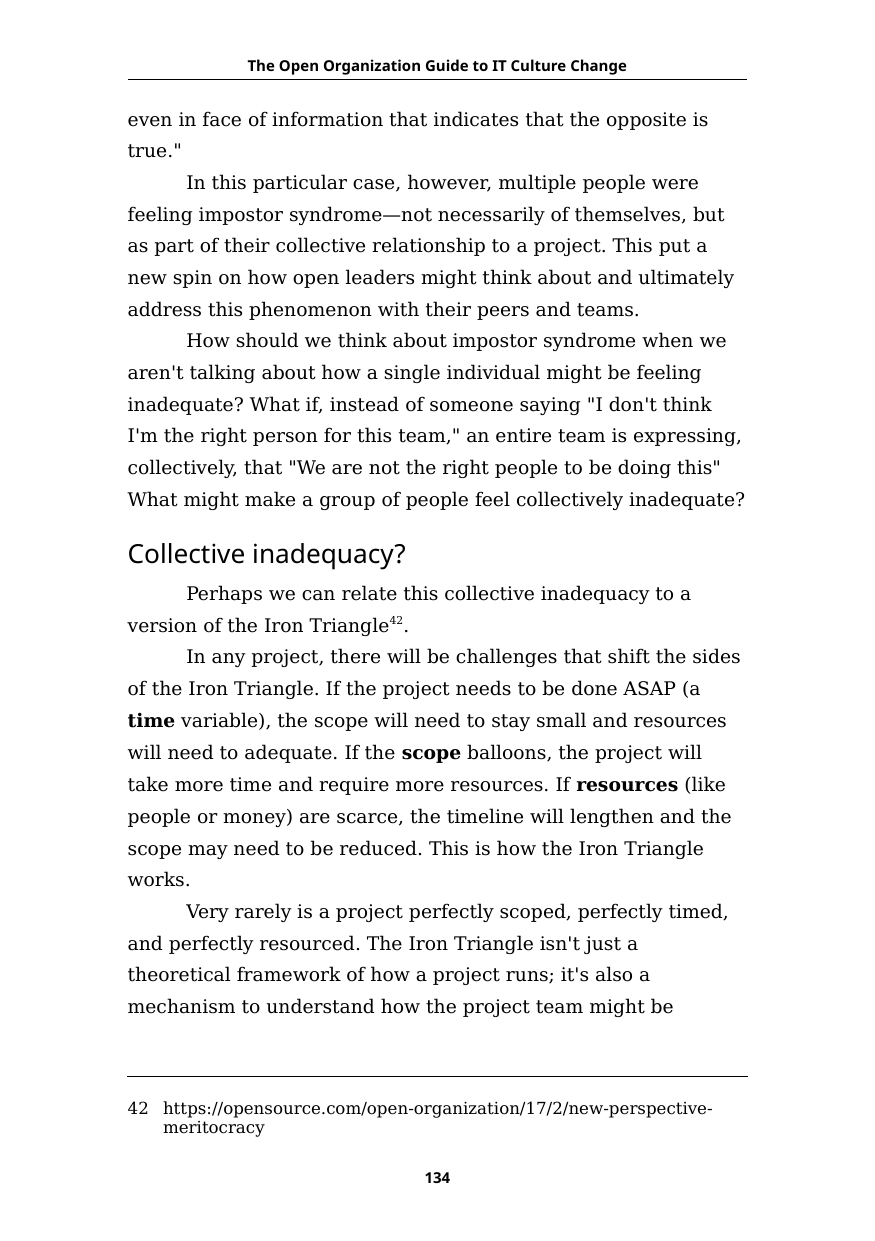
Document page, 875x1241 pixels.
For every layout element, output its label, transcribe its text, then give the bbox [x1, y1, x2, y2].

text https://opensource.com/open-organization/17/2/new-perspective-meritocracy [127, 1099, 747, 1138]
text even in face of information that indicates that the opposite is true." [127, 109, 747, 162]
text In any project, there will be challenges that shift the sides of the Iron Triangle. If the project needs to be done ASAP (a time variable), the scope will need to stay small and resources will need to adequate. If the scope balloons, the project will take more time and require more resources. If resources (like people or money) are scarce, the timeline will lengthen and the scope may need to be reduced. This is how the Iron Triangle works. [127, 647, 747, 891]
subtitle Collective inadequacy? [127, 535, 747, 571]
text Perhaps we can relate this collective inadequacy to a version of the Iron Triangle. [127, 583, 747, 637]
text In this particular case, however, multiple people were feeling impostor syndrome—not necessarily of themselves, but as part of their collective relationship to a project. This put a new spin on how open leaders might think about and ultimately address this phenomenon with their peers and teams. [127, 172, 747, 321]
text How should we think about impostor syndrome when we aren't talking about how a single individual might be feeling inadequate? What if, instead of someone saying "I don't think I'm the right person for this team," an entire team is expressing, collectively, that "We are not the right people to be doing this" What might make a group of people feel collectively inadequate? [127, 330, 747, 511]
text Very rarely is a project perfectly scoped, perfectly timed, and perfectly resourced. The Iron Triangle isn't just a theoretical framework of how a project runs; it's also a mechanism to understand how the project team might be [127, 901, 747, 1018]
